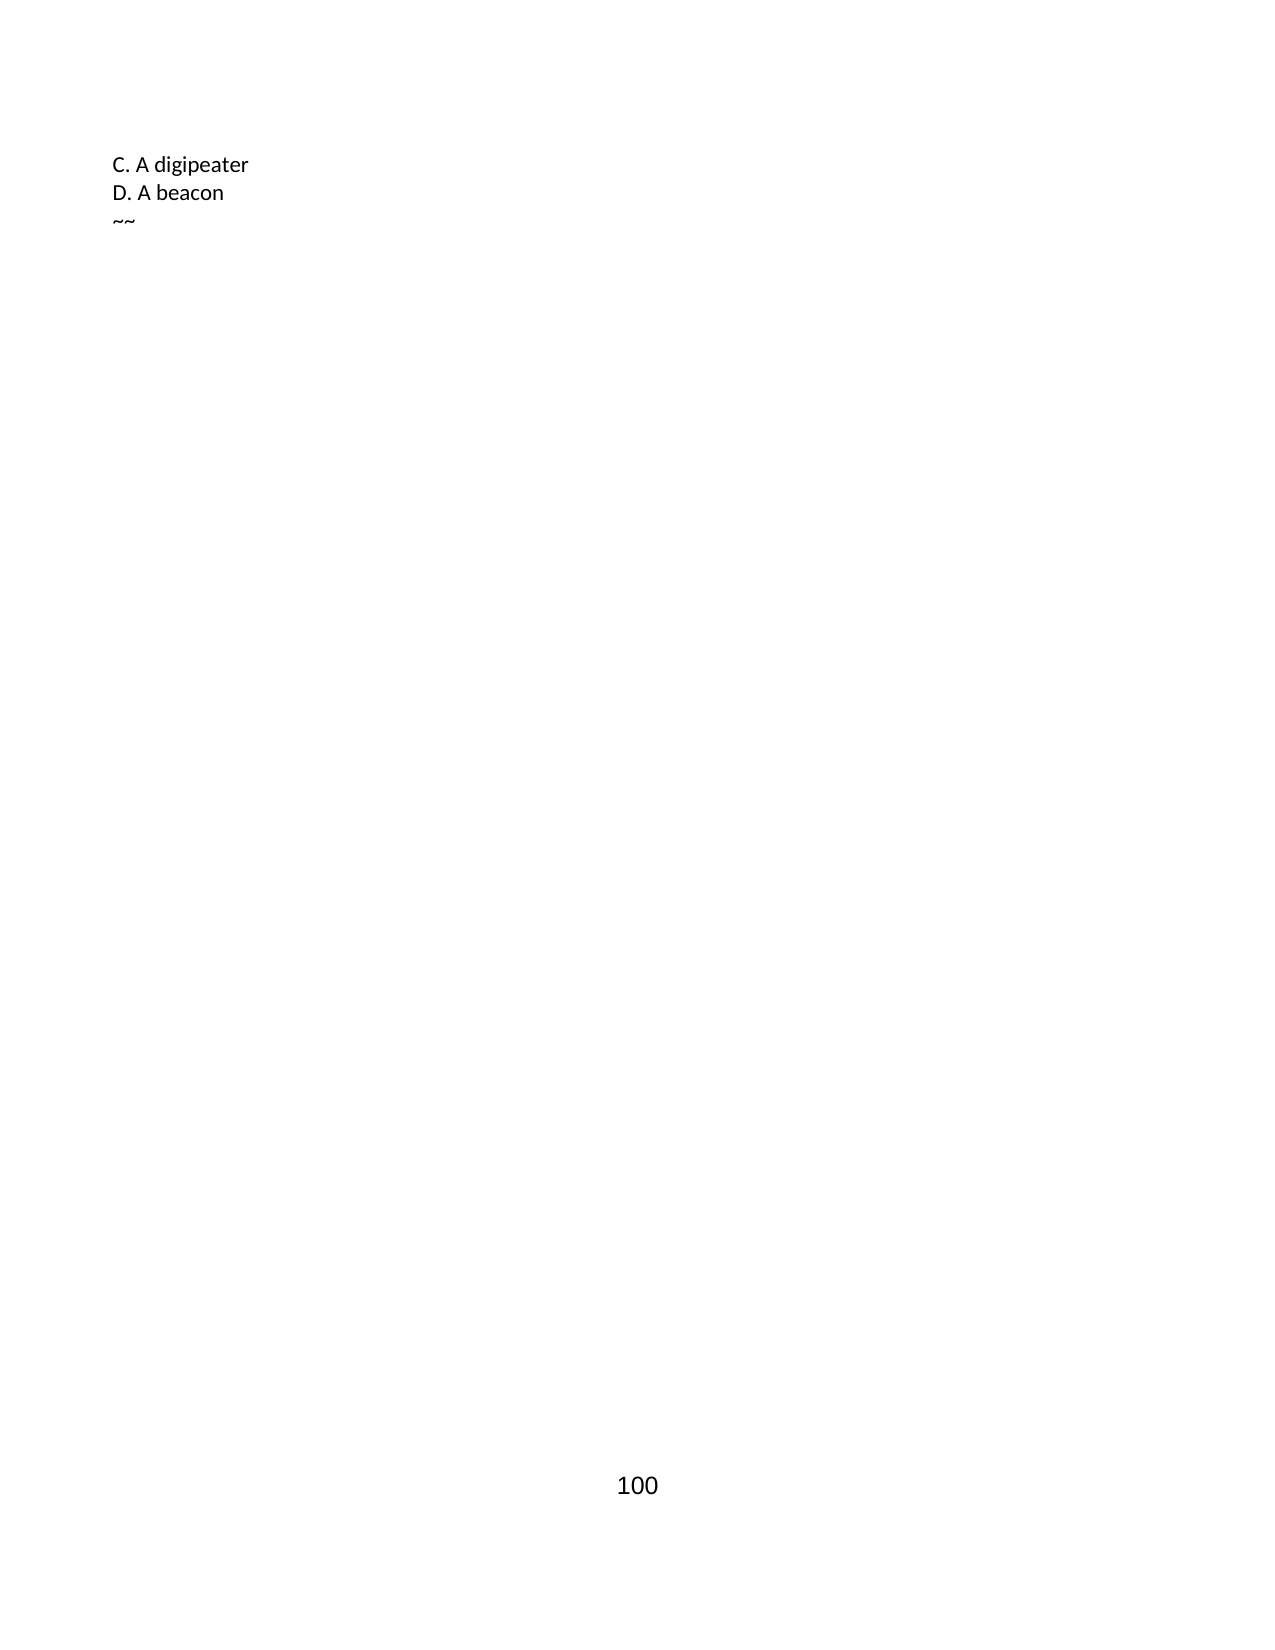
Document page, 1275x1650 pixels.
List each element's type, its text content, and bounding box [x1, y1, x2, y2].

text D. A beacon [112, 178, 1162, 206]
text ~~ [112, 206, 1162, 234]
text C. A digipeater [112, 150, 1162, 178]
